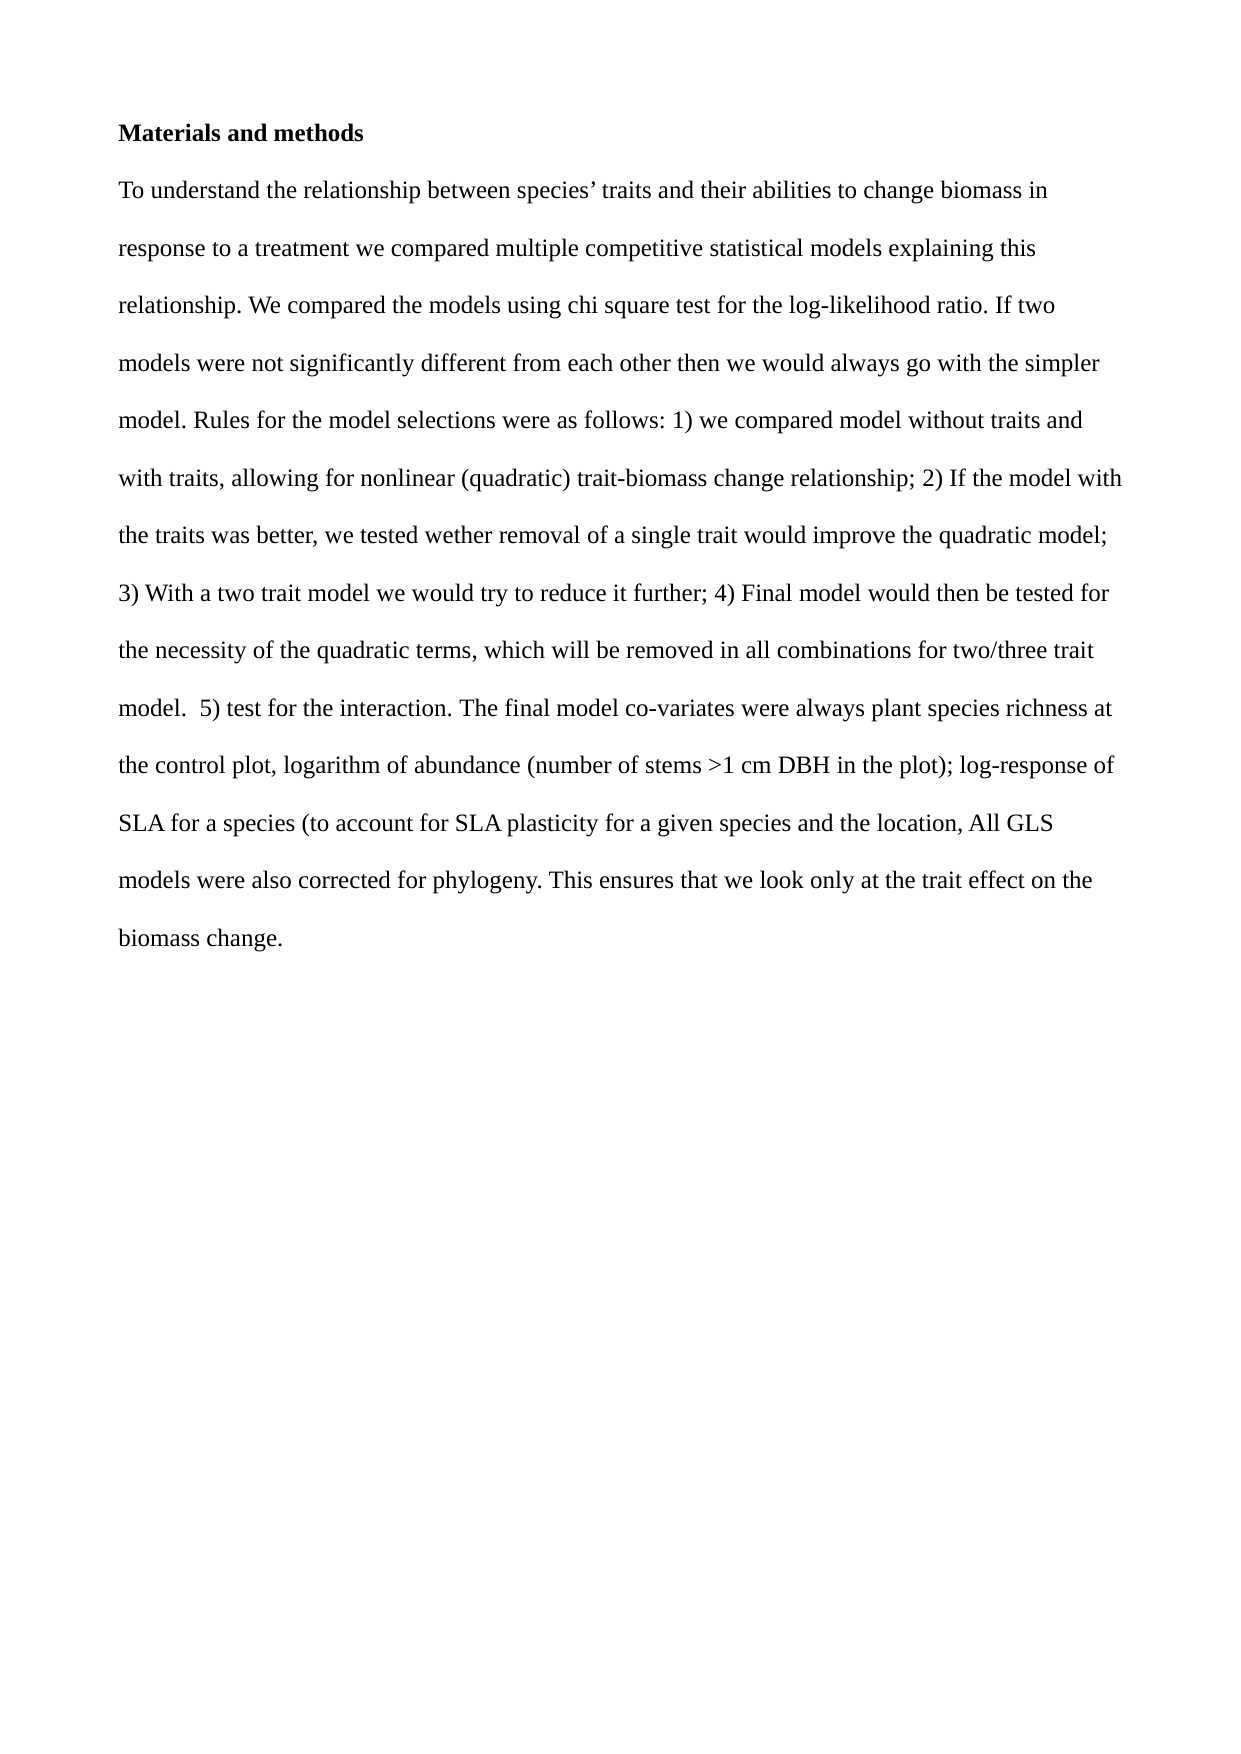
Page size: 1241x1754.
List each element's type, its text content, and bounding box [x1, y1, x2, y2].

text To understand the relationship between species’ traits and their abilities to change biomass in response to a treatment we compared multiple competitive statistical models explaining this relationship. We compared the models using chi square test for the log-likelihood ratio. If two models were not significantly different from each other then we would always go with the simpler model. Rules for the model selections were as follows: 1) we compared model without traits and with traits, allowing for nonlinear (quadratic) trait-biomass change relationship; 2) If the model with the traits was better, we tested wether removal of a single trait would improve the quadratic model; 3) With a two trait model we would try to reduce it further; 4) Final model would then be tested for the necessity of the quadratic terms, which will be removed in all combinations for two/three trait model. 5) test for the interaction. The final model co-variates were always plant species richness at the control plot, logarithm of abundance (number of stems >1 cm DBH in the plot); log-response of SLA for a species (to account for SLA plasticity for a given species and the location, All GLS models were also corrected for phylogeny. This ensures that we look only at the trait effect on the biomass change. [118, 176, 1122, 952]
text Materials and methods [118, 118, 1122, 147]
